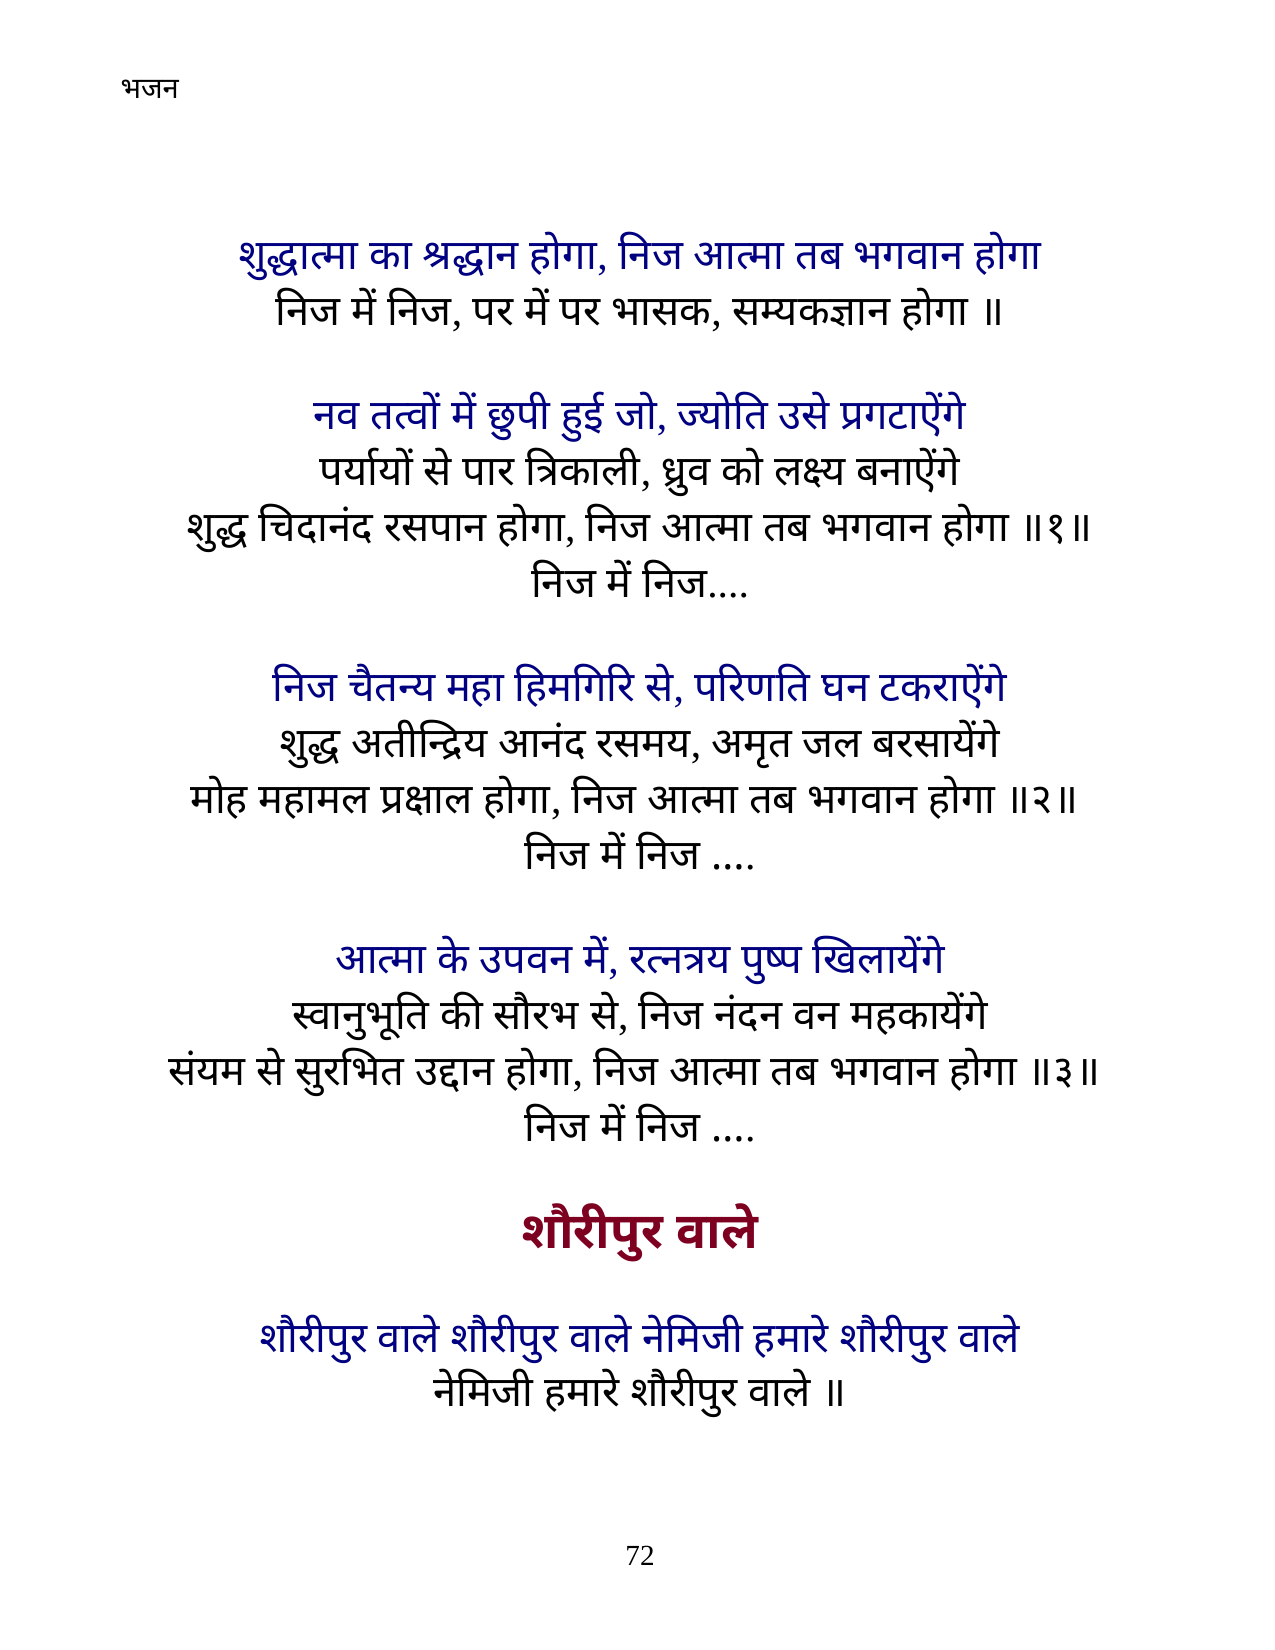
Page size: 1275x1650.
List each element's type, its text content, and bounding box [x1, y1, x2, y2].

text पर्यायों से पार त्रिकाली, ध्रुव को लक्ष्य बनाऐंगे [83, 446, 1196, 502]
text निज में निज …. [83, 830, 1196, 886]
text निज में निज …. [83, 1102, 1196, 1158]
text शुद्ध चिदानंद रसपान होगा, निज आत्मा तब भगवान होगा ॥१॥ [83, 502, 1196, 558]
text नव तत्वों में छुपी हुई जो, ज्योति उसे प्रगटाऐंगे [83, 390, 1196, 446]
text मोह महामल प्रक्षाल होगा, निज आत्मा तब भगवान होगा ॥२॥ [83, 774, 1196, 830]
text निज चैतन्य महा हिमगिरि से, परिणति घन टकराऐंगे [83, 662, 1196, 718]
text शुद्ध अतीन्द्रिय आनंद रसमय, अमृत जल बरसायेंगे [83, 718, 1196, 774]
text शुद्धात्मा का श्रद्धान होगा, निज आत्मा तब भगवान होगा [83, 230, 1196, 286]
text निज में निज.... [83, 558, 1196, 614]
text शौरीपुर वाले [83, 1204, 1196, 1269]
text स्वानुभूति की सौरभ से, निज नंदन वन महकायेंगे [83, 990, 1196, 1046]
text आत्मा के उपवन में, रत्नत्रय पुष्प खिलायेंगे [83, 934, 1196, 990]
text शौरीपुर वाले शौरीपुर वाले नेमिजी हमारे शौरीपुर वाले [83, 1315, 1196, 1369]
text निज में निज, पर में पर भासक, सम्यकज्ञान होगा ॥ [83, 286, 1196, 342]
text नेमिजी हमारे शौरीपुर वाले ॥ [83, 1369, 1196, 1423]
text संयम से सुरभित उद्दान होगा, निज आत्मा तब भगवान होगा ॥३॥ [83, 1046, 1196, 1102]
